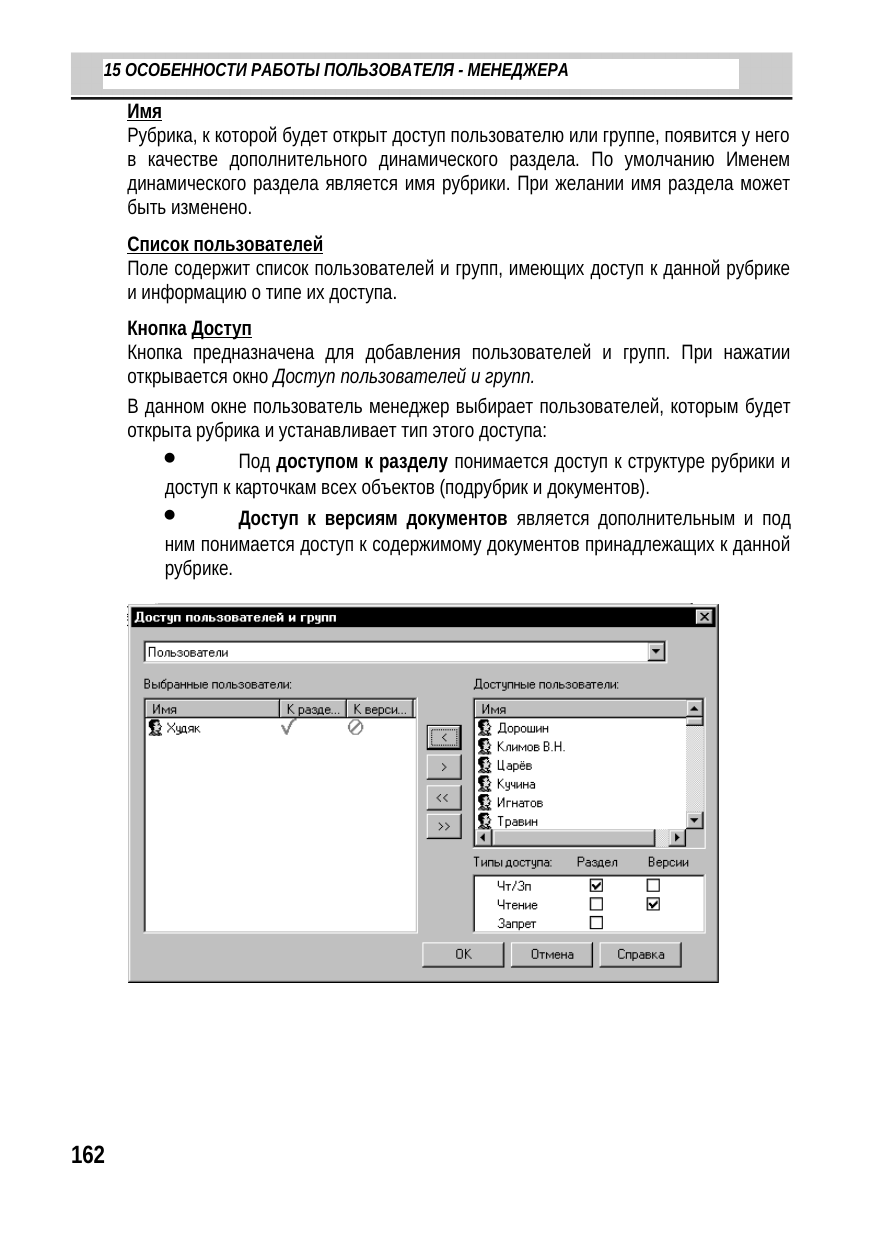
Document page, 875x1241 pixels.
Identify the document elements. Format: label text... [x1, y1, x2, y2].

list Доступ к версиям документов является дополнительным и под ним понимается доступ к содержимому документов принадлежащих к данной рубрике. [164, 505, 791, 579]
text В данном окне пользователь менеджер выбирает пользователей, которым будет открыта рубрика и устанавливает тип этого доступа: [127, 394, 791, 442]
text Кнопка предназначена для добавления пользователей и групп. При нажатии открывается окно Доступ пользователей и групп. [127, 340, 791, 388]
text Имя [127, 100, 791, 123]
text Поле содержит список пользователей и групп, имеющих доступ к данной рубрике и информацию о типе их доступа. [127, 256, 791, 303]
text Рубрика, к которой будет открыт доступ пользователю или группе, появится у него в качестве дополнительного динамического раздела. По умолчанию Именем динамического раздела является имя рубрики. При желании имя раздела может быть изменено. [127, 123, 791, 219]
list Под доступом к разделу понимается доступ к структуре рубрики и доступ к карточкам всех объектов (подрубрик и документов). [164, 448, 791, 499]
text Список пользователей [127, 232, 791, 256]
text Кнопка Доступ [127, 316, 791, 340]
